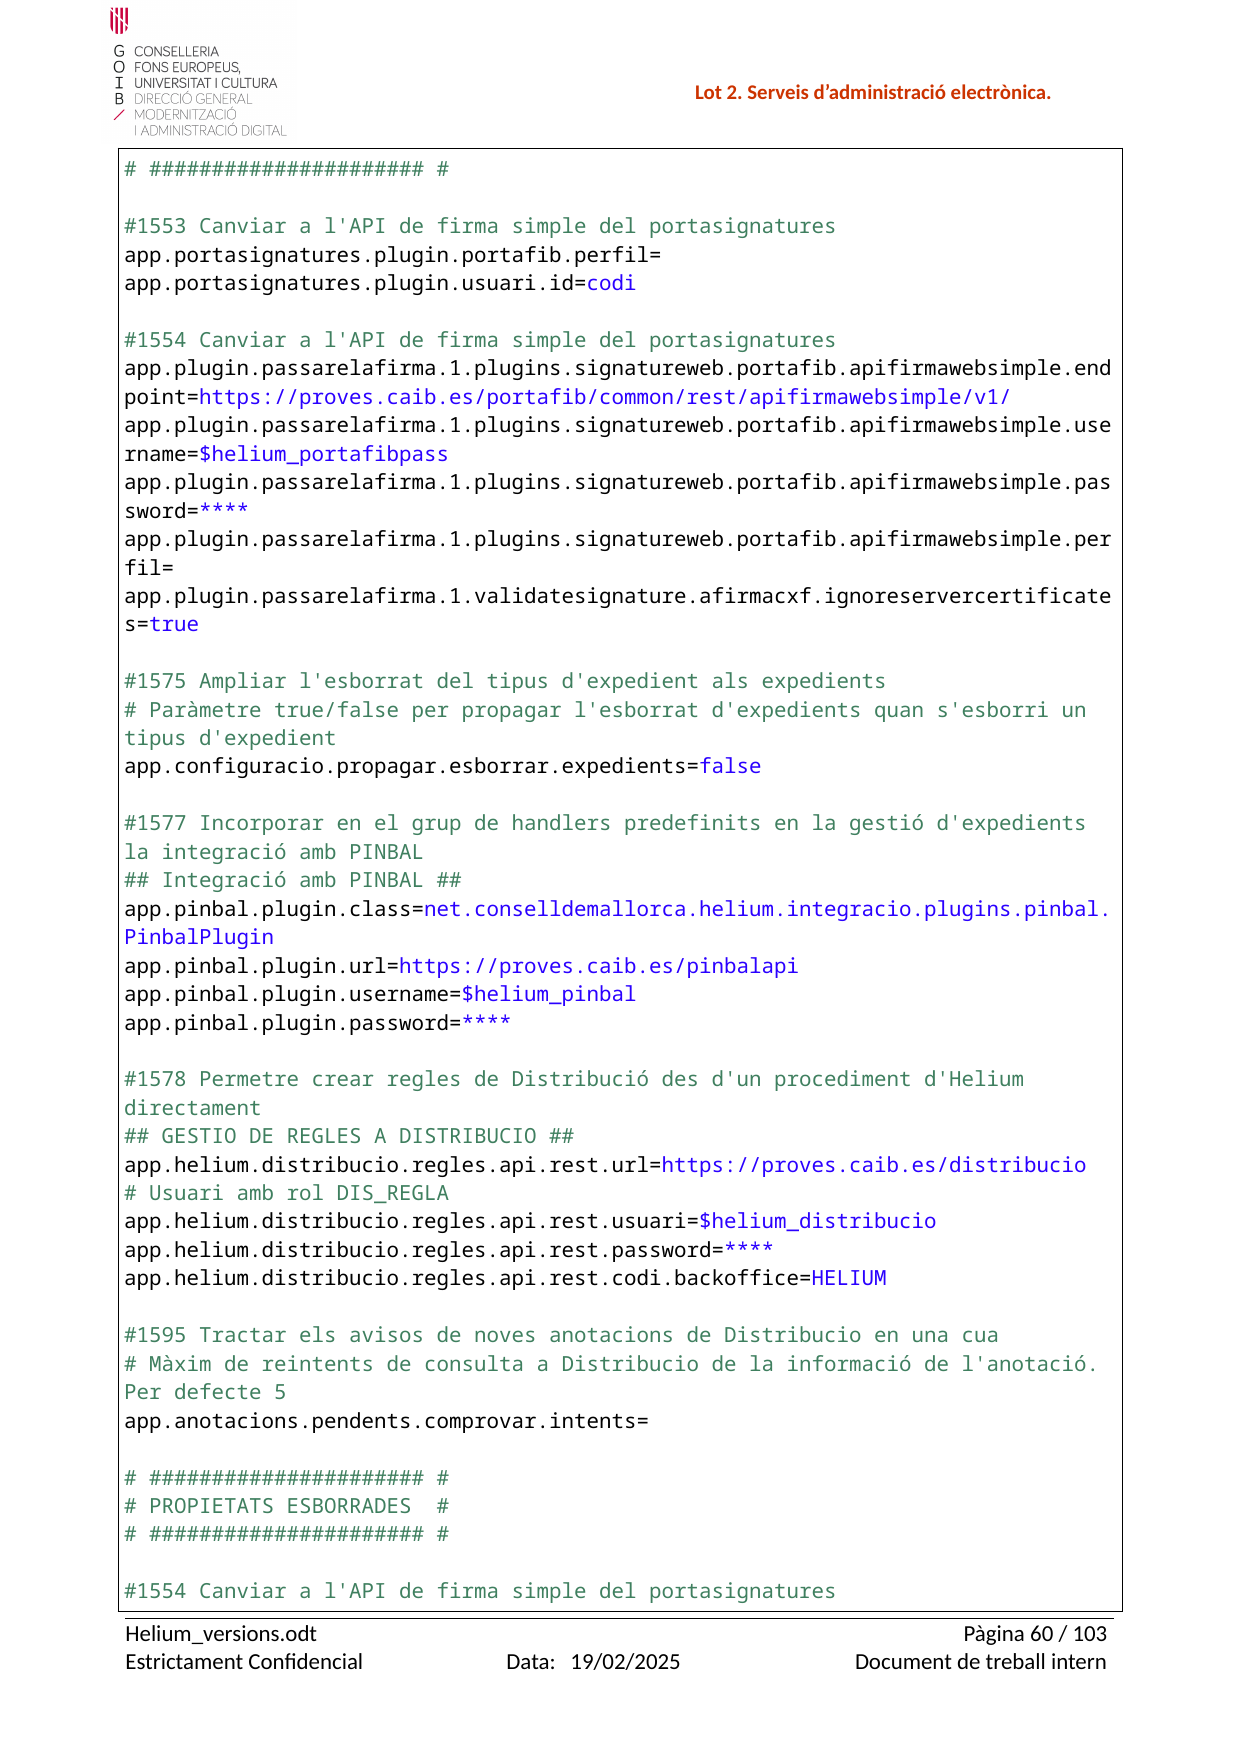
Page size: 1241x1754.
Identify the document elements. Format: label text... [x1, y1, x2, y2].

picture [100, 0, 297, 144]
table_header # ###################### # #1553 Canviar a l'API de firma simple del portasignatures app.portasignatures.plugin.portafib.perfil= app.portasignatures.plugin.usuari.id=codi #1554 Canviar a l'API de firma simple del portasignatures app.plugin.passarelafirma.1.plugins.signatureweb.portafib.apifirmawebsimple.endpoint=https://proves.caib.es/portafib/common/rest/apifirmawebsimple/v1/ app.plugin.passarelafirma.1.plugins.signatureweb.portafib.apifirmawebsimple.username=$helium_portafibpass app.plugin.passarelafirma.1.plugins.signatureweb.portafib.apifirmawebsimple.password=**** app.plugin.passarelafirma.1.plugins.signatureweb.portafib.apifirmawebsimple.perfil= app.plugin.passarelafirma.1.validatesignature.afirmacxf.ignoreservercertificates=true #1575 Ampliar l'esborrat del tipus d'expedient als expedients # Paràmetre true/false per propagar l'esborrat d'expedients quan s'esborri un tipus d'expedient app.configuracio.propagar.esborrar.expedients=false #1577 Incorporar en el grup de handlers predefinits en la gestió d'expedients la integració amb PINBAL ## Integració amb PINBAL ## app.pinbal.plugin.class=net.conselldemallorca.helium.integracio.plugins.pinbal.PinbalPlugin app.pinbal.plugin.url=https://proves.caib.es/pinbalapi app.pinbal.plugin.username=$helium_pinbal app.pinbal.plugin.password=**** #1578 Permetre crear regles de Distribució des d'un procediment d'Helium directament ## GESTIO DE REGLES A DISTRIBUCIO ## app.helium.distribucio.regles.api.rest.url=https://proves.caib.es/distribucio # Usuari amb rol DIS_REGLA app.helium.distribucio.regles.api.rest.usuari=$helium_distribucio app.helium.distribucio.regles.api.rest.password=**** app.helium.distribucio.regles.api.rest.codi.backoffice=HELIUM #1595 Tractar els avisos de noves anotacions de Distribucio en una cua # Màxim de reintents de consulta a Distribucio de la informació de l'anotació. Per defecte 5 app.anotacions.pendents.comprovar.intents= # ###################### # # PROPIETATS ESBORRADES # # ###################### # #1554 Canviar a l'API de firma simple del portasignatures [119, 149, 1122, 1611]
